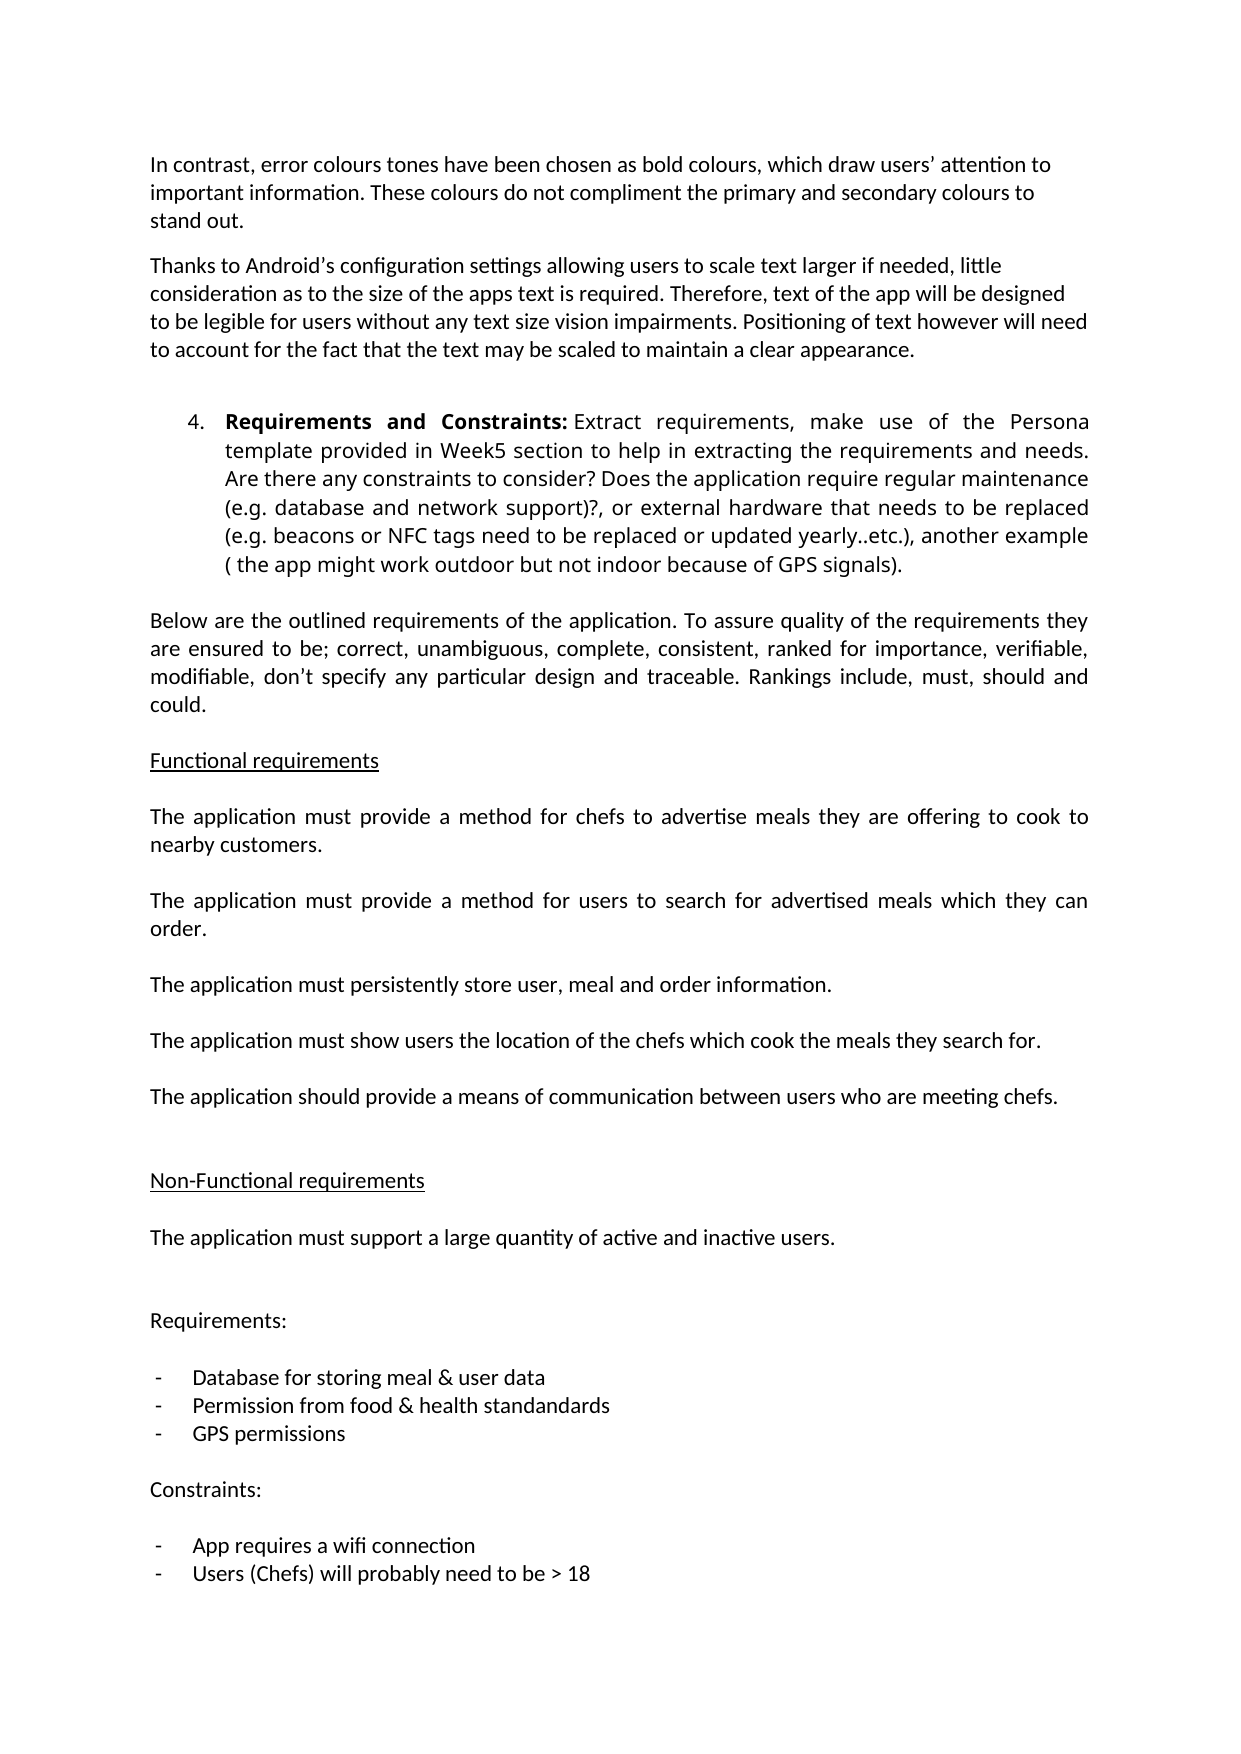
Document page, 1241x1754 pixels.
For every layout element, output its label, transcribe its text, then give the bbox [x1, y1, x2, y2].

text Functional requirements [150, 746, 1090, 774]
list Permission from food & health standandards [155, 1391, 1090, 1419]
text Constraints: [150, 1475, 1090, 1503]
list App requires a wifi connection [155, 1531, 1090, 1559]
text The application must provide a method for users to search for advertised meals which they can order. [150, 886, 1090, 942]
text Below are the outlined requirements of the application. To assure quality of the requirements they are ensured to be; correct, unambiguous, complete, consistent, ranked for importance, verifiable, modifiable, don’t specify any particular design and traceable. Rankings include, must, should and could. [150, 606, 1090, 718]
list GPS permissions [155, 1419, 1090, 1447]
text Requirements: [150, 1307, 1090, 1335]
text The application must persistently store user, meal and order information. [150, 970, 1090, 998]
text The application must support a large quantity of active and inactive users. [150, 1223, 1090, 1251]
text The application must show users the location of the chefs which cook the meals they search for. [150, 1026, 1090, 1054]
list Users (Chefs) will probably need to be > 18 [155, 1559, 1090, 1587]
text Thanks to Android’s configuration settings allowing users to scale text larger if needed, little consideration as to the size of the apps text is required. Therefore, text of the app will be designed to be legible for users without any text size vision impairments. Positioning of text however will need to account for the fact that the text may be scaled to maintain a clear appearance. [150, 251, 1090, 363]
text The application must provide a method for chefs to advertise meals they are offering to cook to nearby customers. [150, 802, 1090, 858]
list Requirements and Constraints: Extract requirements, make use of the Persona template provided in Week5 section to help in extracting the requirements and needs. Are there any constraints to consider? Does the application require regular maintenance (e.g. database and network support)?, or external hardware that needs to be replaced (e.g. beacons or NFC tags need to be replaced or updated yearly..etc.), another example ( the app might work outdoor but not indoor because of GPS signals). [187, 407, 1090, 578]
text Non-Functional requirements [150, 1167, 1090, 1194]
text The application should provide a means of communication between users who are meeting chefs. [150, 1082, 1090, 1111]
list Database for storing meal & user data [155, 1363, 1090, 1391]
text In contrast, error colours tones have been chosen as bold colours, which draw users’ attention to important information. These colours do not compliment the primary and secondary colours to stand out. [150, 150, 1090, 234]
